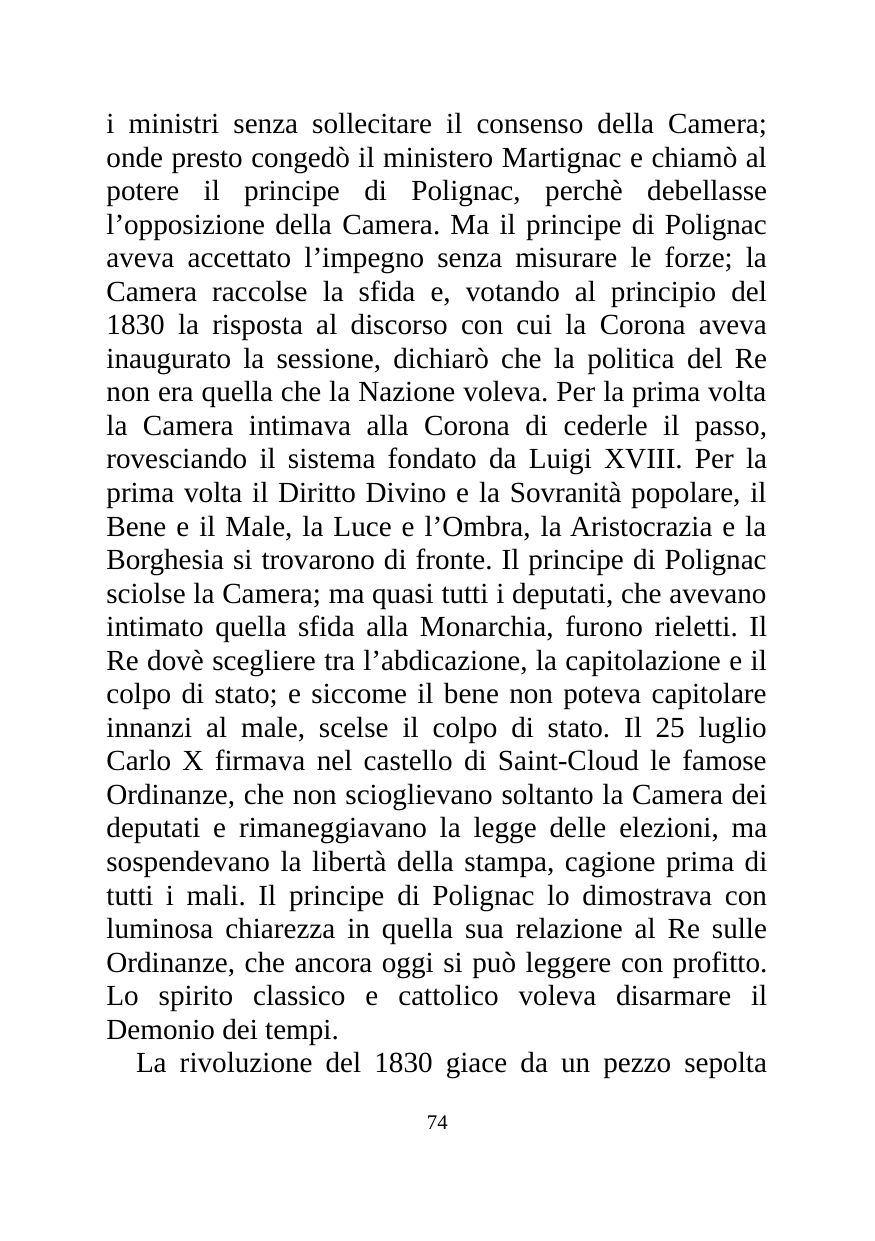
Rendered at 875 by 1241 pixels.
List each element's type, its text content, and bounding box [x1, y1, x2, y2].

text i ministri senza sollecitare il consenso della Camera; onde presto congedò il ministero Martignac e chiamò al potere il principe di Polignac, perchè debellasse l’opposizione della Camera. Ma il principe di Polignac aveva accettato l’impegno senza misurare le forze; la Camera raccolse la sfida e, votando al principio del 1830 la risposta al discorso con cui la Corona aveva inaugurato la sessione, dichiarò che la politica del Re non era quella che la Nazione voleva. Per la prima volta la Camera intimava alla Corona di cederle il passo, rovesciando il sistema fondato da Luigi XVIII. Per la prima volta il Diritto Divino e la Sovranità popolare, il Bene e il Male, la Luce e l’Ombra, la Aristocrazia e la Borghesia si trovarono di fronte. Il principe di Polignac sciolse la Camera; ma quasi tutti i deputati, che avevano intimato quella sfida alla Monarchia, furono rieletti. Il Re dovè scegliere tra l’abdicazione, la capitolazione e il colpo di stato; e siccome il bene non poteva capitolare innanzi al male, scelse il colpo di stato. Il 25 luglio Carlo X firmava nel castello di Saint-Cloud le famose Ordinanze, che non scioglievano soltanto la Camera dei deputati e rimaneggiavano la legge delle elezioni, ma sospendevano la libertà della stampa, cagione prima di tutti i mali. Il principe di Polignac lo dimostrava con luminosa chiarezza in quella sua relazione al Re sulle Ordinanze, che ancora oggi si può leggere con profitto. Lo spirito classico e cattolico voleva disarmare il Demonio dei tempi. [106, 106, 768, 1045]
text La rivoluzione del 1830 giace da un pezzo sepolta [106, 1045, 768, 1079]
